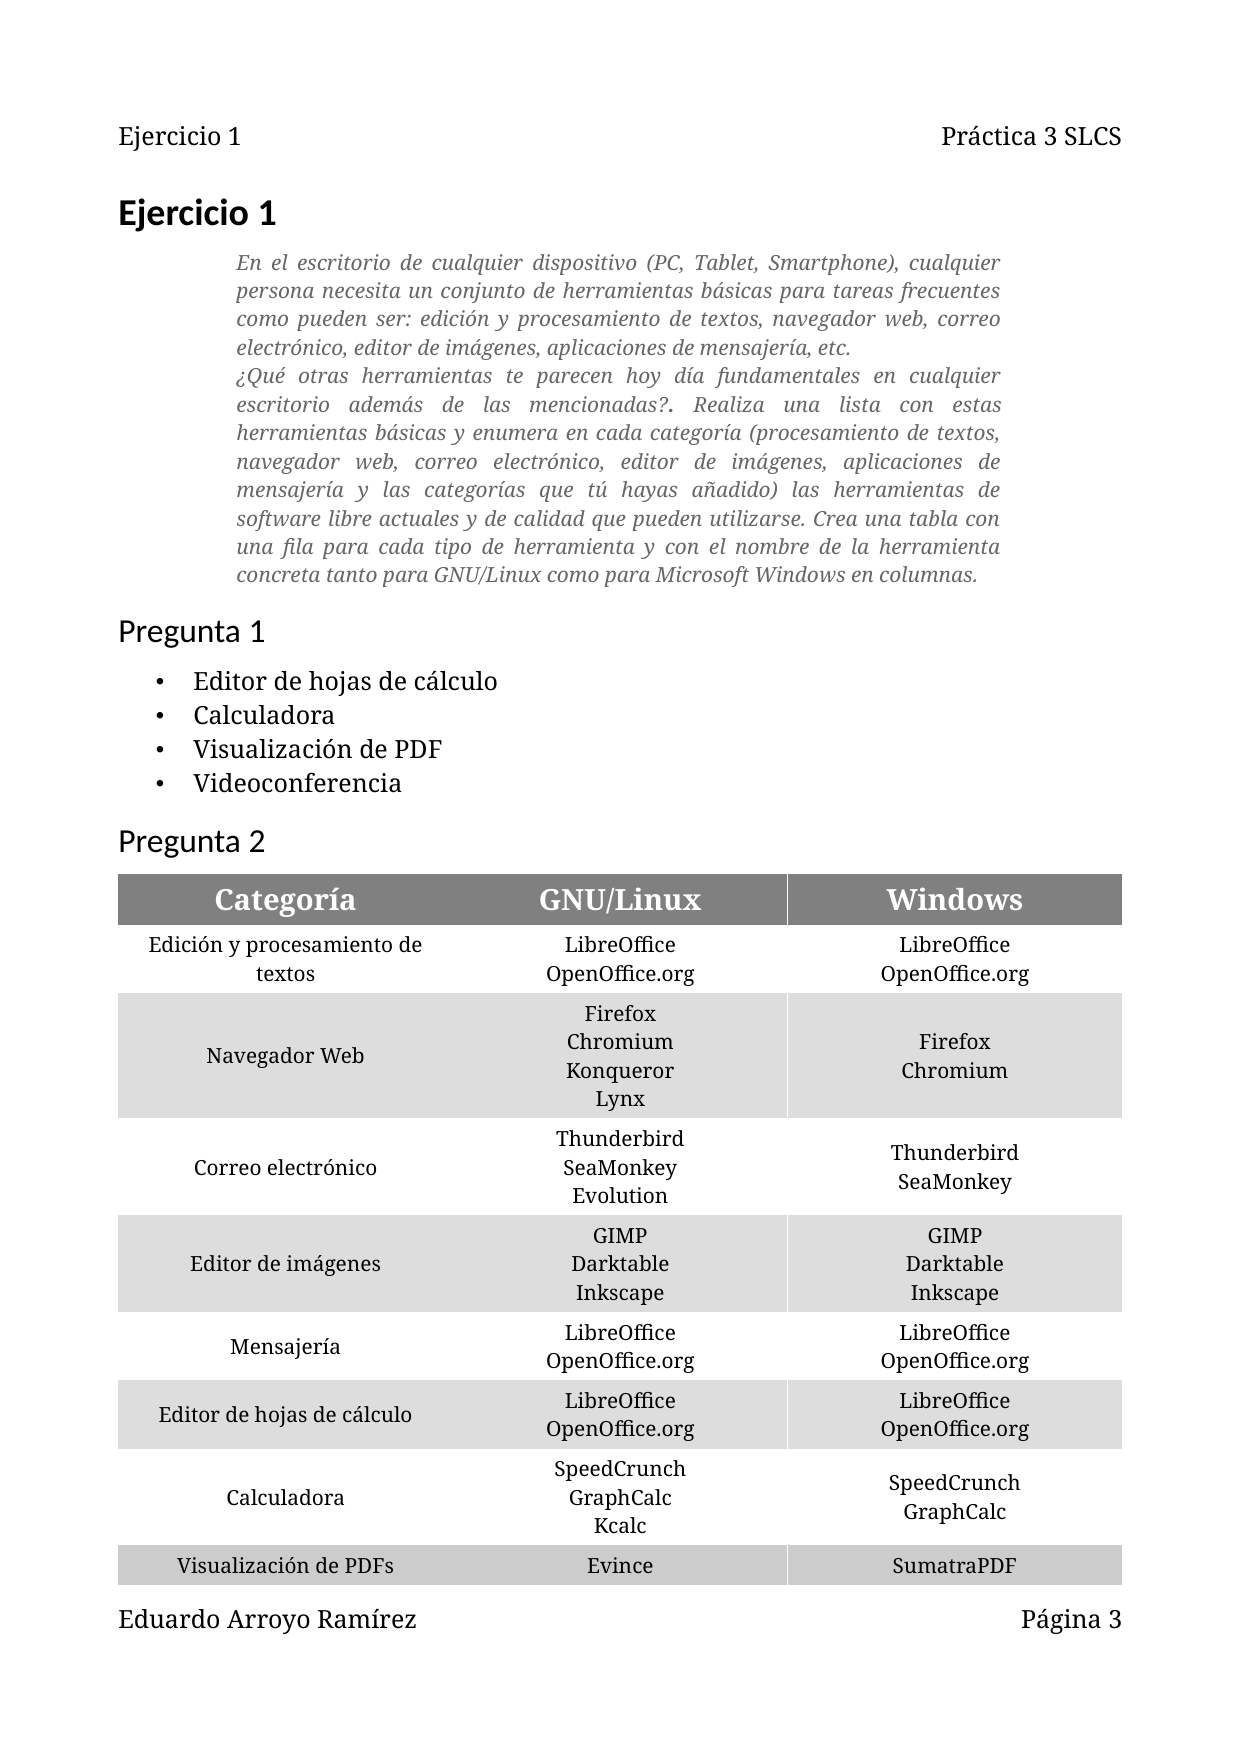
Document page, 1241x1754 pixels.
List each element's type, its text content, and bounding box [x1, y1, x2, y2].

table_cell LibreOffice OpenOffice.org [788, 1312, 1122, 1380]
table_cell Visualización de PDFs [118, 1545, 453, 1585]
table_header Categoría [118, 874, 453, 925]
table_cell Mensajería [118, 1312, 453, 1380]
subtitle Pregunta 1 [118, 610, 1122, 651]
table_header GNU/Linux [453, 874, 787, 925]
table_cell LibreOffice OpenOffice.org [453, 1380, 787, 1449]
list Videoconferencia [156, 765, 1122, 799]
text ¿Qué otras herramientas te parecen hoy día fundamentales en cualquier escritorio además de las mencionadas?. Realiza una lista con estas herramientas básicas y enumera en cada categoría (procesamiento de textos, navegador web, correo electrónico, editor de imágenes, aplicaciones de mensajería y las categorías que tú hayas añadido) las herramientas de software libre actuales y de calidad que pueden utilizarse. Crea una tabla con una fila para cada tipo de herramienta y con el nombre de la herramienta concreta tanto para GNU/Linux como para Microsoft Windows en columnas. [236, 361, 1004, 589]
table_cell SumatraPDF [788, 1545, 1122, 1585]
text En el escritorio de cualquier dispositivo (PC, Tablet, Smartphone), cualquier persona necesita un conjunto de herramientas básicas para tareas frecuentes como pueden ser: edición y procesamiento de textos, navegador web, correo electrónico, editor de imágenes, aplicaciones de mensajería, etc. [236, 248, 1004, 361]
table_cell LibreOffice OpenOffice.org [788, 1380, 1122, 1449]
table_cell SpeedCrunch GraphCalc Kcalc [453, 1449, 787, 1545]
table_cell Thunderbird SeaMonkey [788, 1119, 1122, 1215]
table_cell Thunderbird SeaMonkey Evolution [453, 1119, 787, 1215]
table_cell Calculadora [118, 1449, 453, 1545]
subtitle Pregunta 2 [118, 820, 1122, 861]
table_cell LibreOffice OpenOffice.org [453, 925, 787, 993]
list Editor de hojas de cálculo [156, 663, 1122, 697]
list Visualización de PDF [156, 731, 1122, 765]
table_cell Editor de hojas de cálculo [118, 1380, 453, 1449]
list Calculadora [156, 697, 1122, 731]
table_cell GIMP Darktable Inkscape [788, 1215, 1122, 1312]
table_cell Edición y procesamiento de textos [118, 925, 453, 993]
table_cell LibreOffice OpenOffice.org [788, 925, 1122, 993]
table_cell Editor de imágenes [118, 1215, 453, 1312]
table_cell LibreOffice OpenOffice.org [453, 1312, 787, 1380]
table_cell Firefox Chromium Konqueror Lynx [453, 993, 787, 1118]
table_cell Firefox Chromium [788, 993, 1122, 1118]
table_cell Evince [453, 1545, 787, 1585]
table_cell Correo electrónico [118, 1119, 453, 1215]
table_cell SpeedCrunch GraphCalc [788, 1449, 1122, 1545]
table_header Windows [788, 874, 1122, 925]
table_cell GIMP Darktable Inkscape [453, 1215, 787, 1312]
subtitle Ejercicio 1 [118, 189, 1122, 235]
table_cell Navegador Web [118, 993, 453, 1118]
